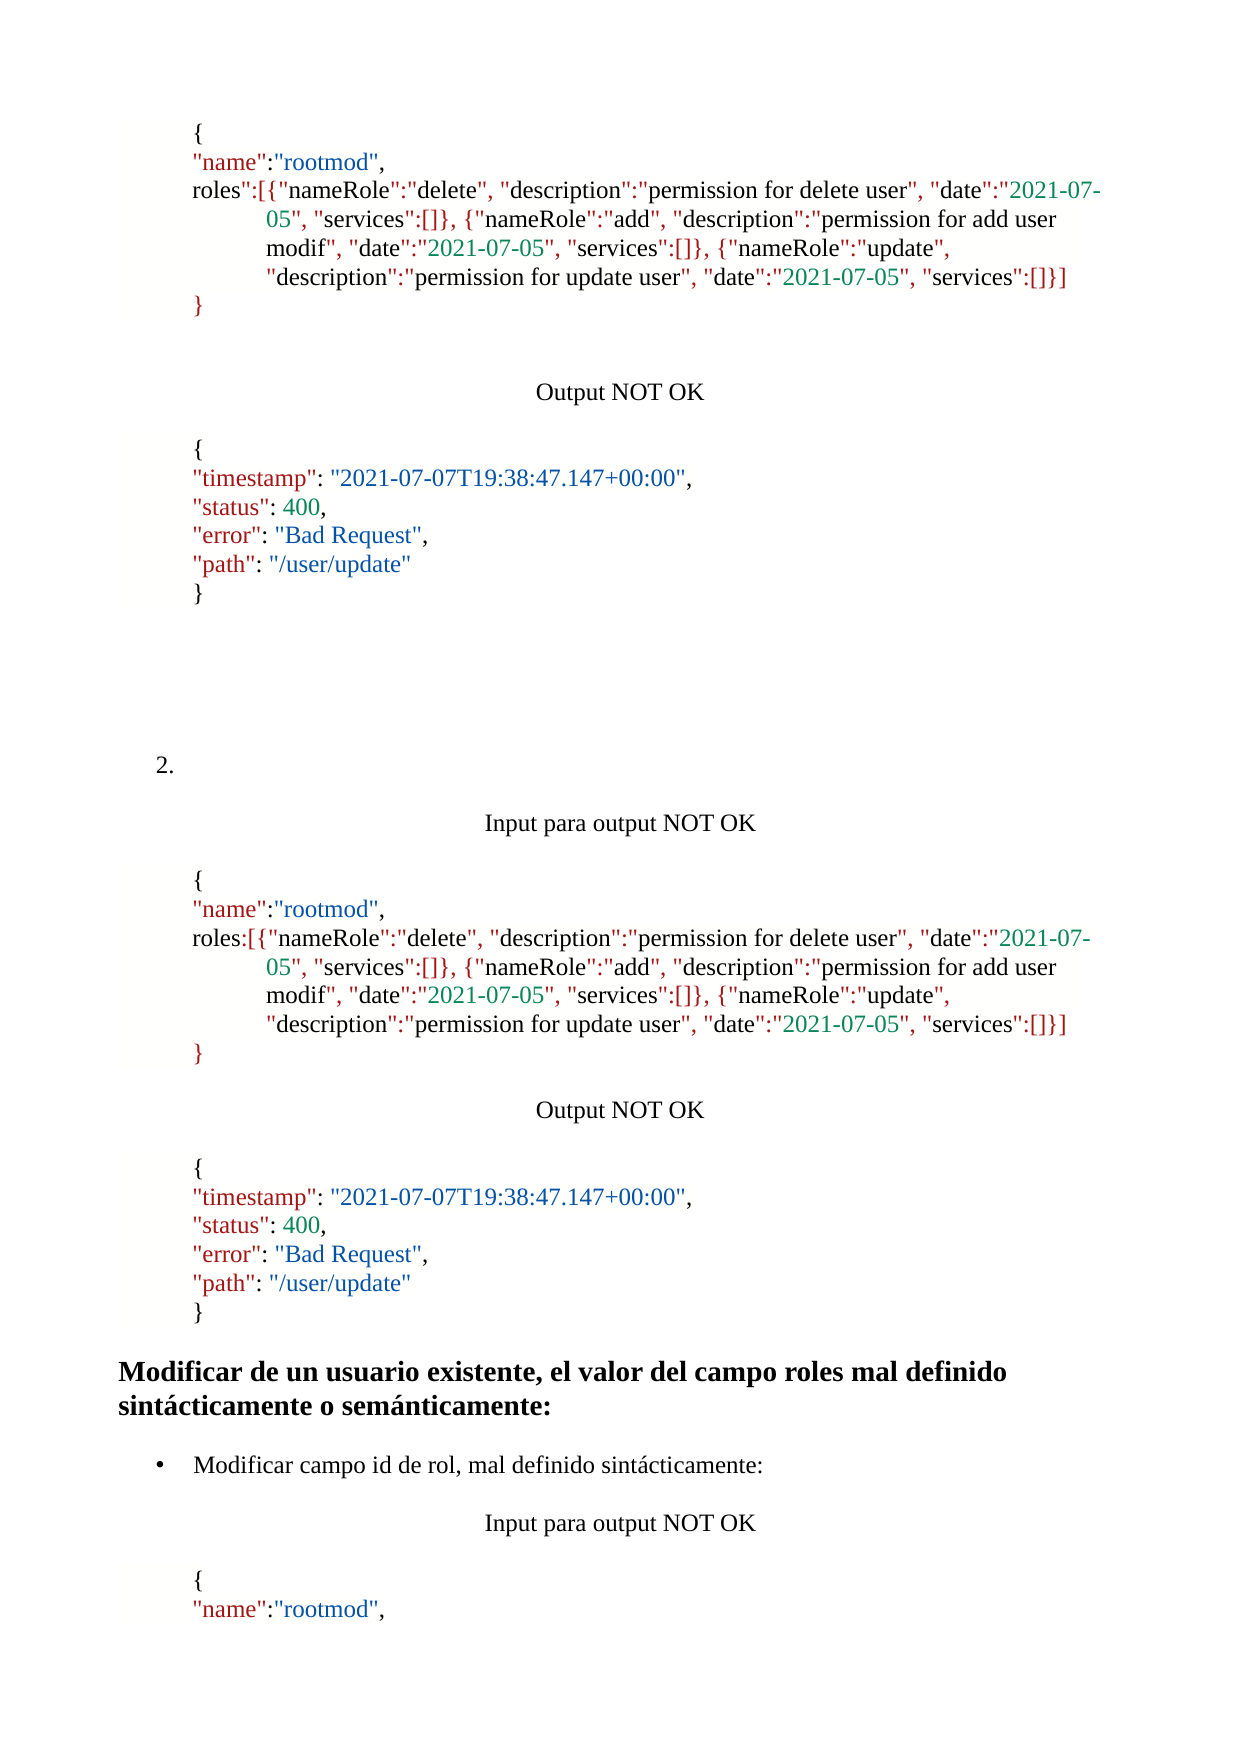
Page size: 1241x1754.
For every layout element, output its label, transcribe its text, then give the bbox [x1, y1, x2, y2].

text roles:[{"nameRole":"delete", "description":"permission for delete user", "date":"2021-07- 05", "services":[]}, {"nameRole":"add", "description":"permission for add user modif", "date":"2021-07-05", "services":[]}, {"nameRole":"update", "description":"permission for update user", "date":"2021-07-05", "services":[]}] [118, 923, 1122, 1038]
list Modificar campo id de rol, mal definido sintácticamente: [156, 1450, 1122, 1479]
text "status": 400, [118, 1211, 1122, 1239]
text { [118, 866, 1122, 894]
text "name":"rootmod", [118, 147, 1122, 176]
text Output NOT OK [118, 377, 1122, 406]
text Output NOT OK [118, 1096, 1122, 1124]
text } [118, 1038, 1122, 1067]
text "timestamp": "2021-07-07T19:38:47.147+00:00", [118, 463, 1122, 492]
text "timestamp": "2021-07-07T19:38:47.147+00:00", [118, 1182, 1122, 1211]
text Input para output NOT OK [118, 1508, 1122, 1536]
text { [118, 1565, 1122, 1594]
text "path": "/user/update" [118, 549, 1122, 578]
text Modificar de un usuario existente, el valor del campo roles mal definido sintácticamente o semánticamente: [118, 1354, 1122, 1421]
text { [118, 118, 1122, 147]
text } [118, 578, 1122, 607]
text "error": "Bad Request", [118, 521, 1122, 549]
text } [118, 291, 1122, 319]
text { [118, 1153, 1122, 1182]
text { [118, 434, 1122, 463]
text } [118, 1297, 1122, 1326]
text "name":"rootmod", [118, 894, 1122, 923]
text "path": "/user/update" [118, 1268, 1122, 1297]
text "error": "Bad Request", [118, 1239, 1122, 1268]
text "status": 400, [118, 492, 1122, 521]
text Input para output NOT OK [118, 808, 1122, 837]
text "name":"rootmod", [118, 1594, 1122, 1623]
text roles":[{"nameRole":"delete", "description":"permission for delete user", "date":"2021-07- 05", "services":[]}, {"nameRole":"add", "description":"permission for add user modif", "date":"2021-07-05", "services":[]}, {"nameRole":"update", "description":"permission for update user", "date":"2021-07-05", "services":[]}] [118, 176, 1122, 291]
